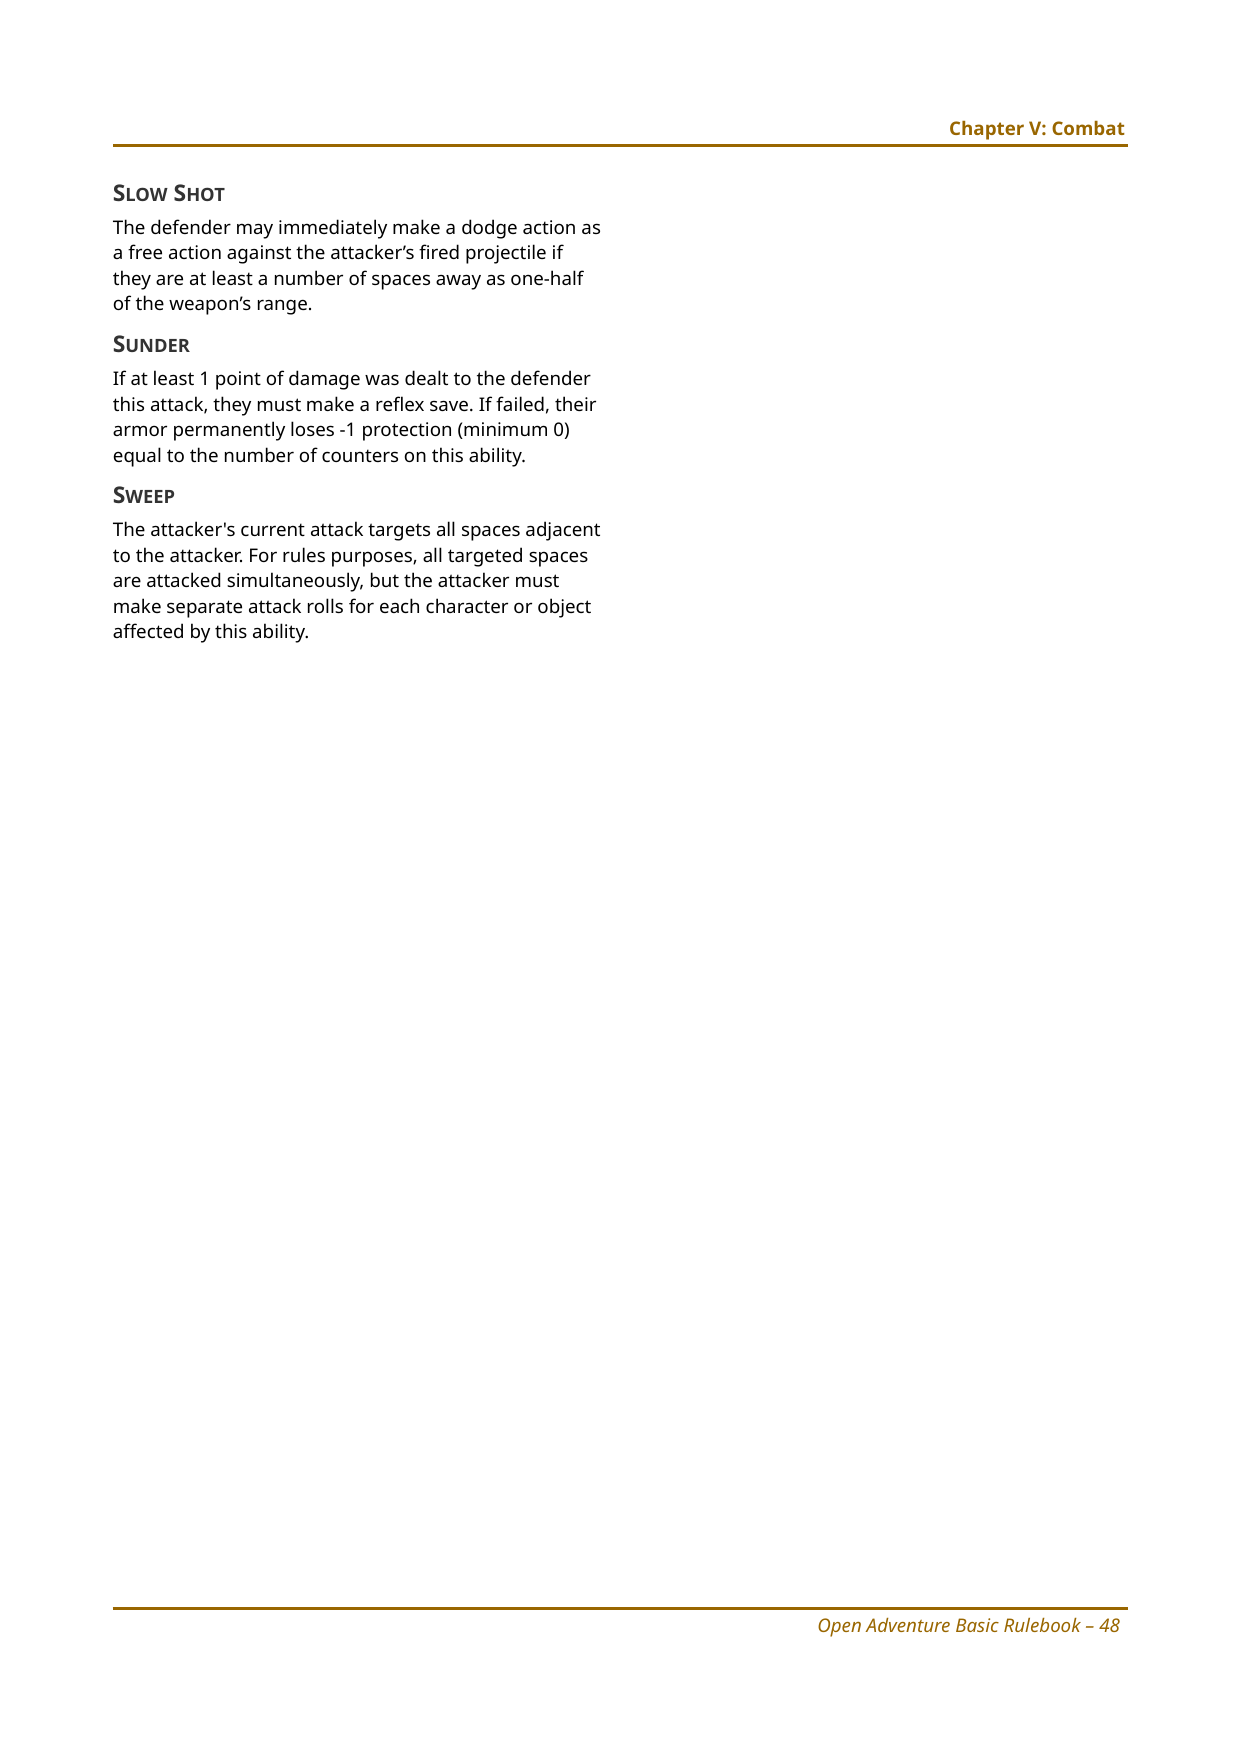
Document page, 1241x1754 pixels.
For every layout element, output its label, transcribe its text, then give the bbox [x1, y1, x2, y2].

text If at least 1 point of damage was dealt to the defender this attack, they must make a reflex save. If failed, their armor permanently loses -1 protection (minimum 0) equal to the number of counters on this ability. [113, 365, 605, 467]
text The defender may immediately make a dodge action as a free action against the attacker’s fired projectile if they are at least a number of spaces away as one-half of the weapon’s range. [113, 214, 605, 316]
subtitle Sunder [113, 328, 605, 359]
text The attacker's current attack targets all spaces adjacent to the attacker. For rules purposes, all targeted spaces are attacked simultaneously, but the attacker must make separate attack rolls for each character or object affected by this ability. [113, 517, 605, 644]
subtitle Sweep [113, 479, 605, 511]
subtitle Slow Shot [113, 177, 605, 208]
